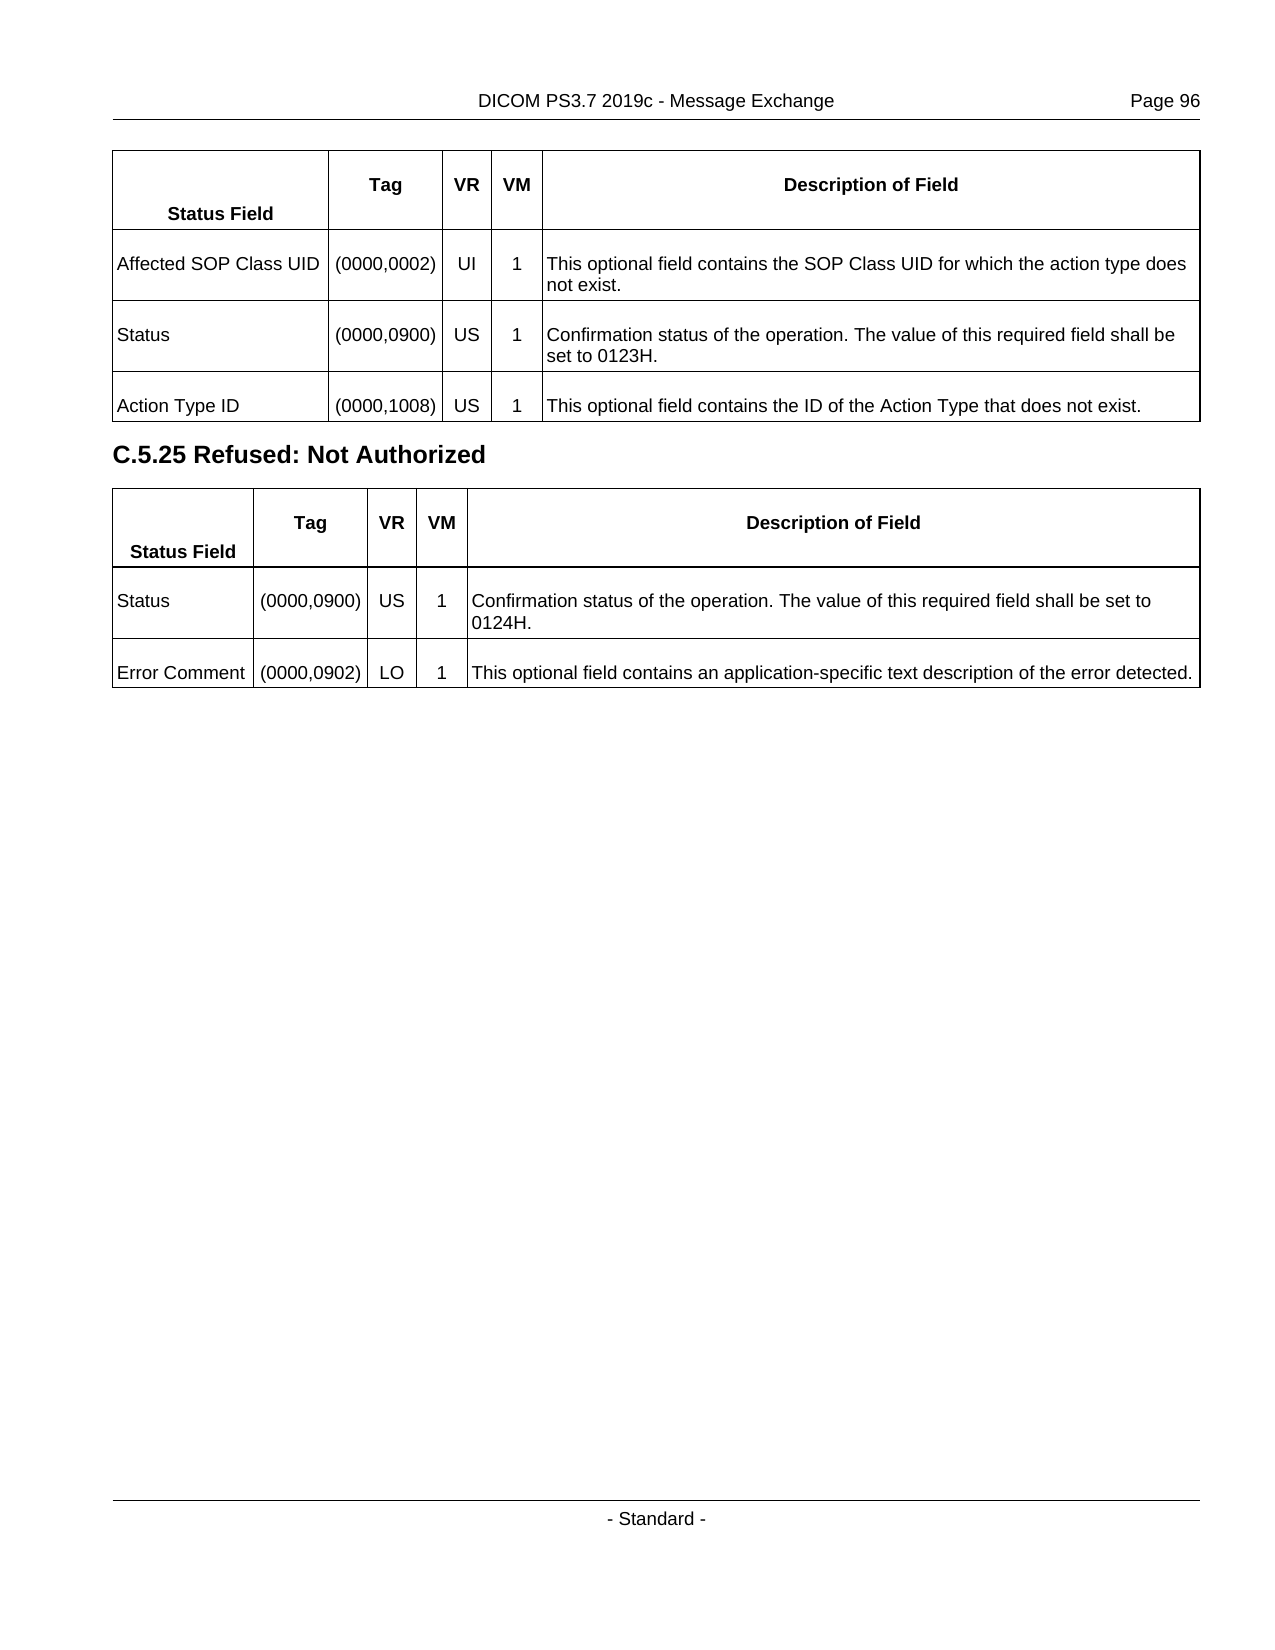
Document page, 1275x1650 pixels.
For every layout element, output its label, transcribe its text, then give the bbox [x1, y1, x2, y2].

table_header VM [417, 489, 467, 566]
table_cell US [443, 372, 491, 421]
table_cell US [443, 301, 491, 371]
table_cell Error Comment [113, 639, 253, 687]
table_cell Status [113, 301, 328, 371]
table_cell Status [113, 568, 253, 638]
table_cell This optional field contains an application-specific text description of the error detected. [468, 639, 1199, 687]
table_cell Confirmation status of the operation. The value of this required field shall be set to 0124H. [468, 568, 1199, 638]
table_cell Confirmation status of the operation. The value of this required field shall be set to 0123H. [543, 301, 1199, 371]
table_header Status Field [113, 489, 253, 566]
text C.5.25 Refused: Not Authorized [112, 440, 1200, 469]
table_cell Action Type ID [113, 372, 328, 421]
table_cell 1 [417, 639, 467, 687]
table_cell This optional field contains the SOP Class UID for which the action type does not exist. [543, 230, 1199, 300]
table_cell This optional field contains the ID of the Action Type that does not exist. [543, 372, 1199, 421]
table_cell (0000,0900) [329, 301, 442, 371]
table_cell 1 [492, 230, 542, 300]
table_header Description of Field [543, 151, 1199, 228]
table_cell (0000,0002) [329, 230, 442, 300]
table_cell 1 [492, 301, 542, 371]
table_cell Affected SOP Class UID [113, 230, 328, 300]
table_cell (0000,0900) [254, 568, 367, 638]
table_header VR [368, 489, 416, 566]
table_cell 1 [417, 568, 467, 638]
table_header Tag [254, 489, 367, 566]
table_cell 1 [492, 372, 542, 421]
table_cell LO [368, 639, 416, 687]
table_cell US [368, 568, 416, 638]
table_header Status Field [113, 151, 328, 228]
table_header Description of Field [468, 489, 1199, 566]
table_header VM [492, 151, 542, 228]
table_cell UI [443, 230, 491, 300]
table_header Tag [329, 151, 442, 228]
table_cell (0000,0902) [254, 639, 367, 687]
table_cell (0000,1008) [329, 372, 442, 421]
table_header VR [443, 151, 491, 228]
